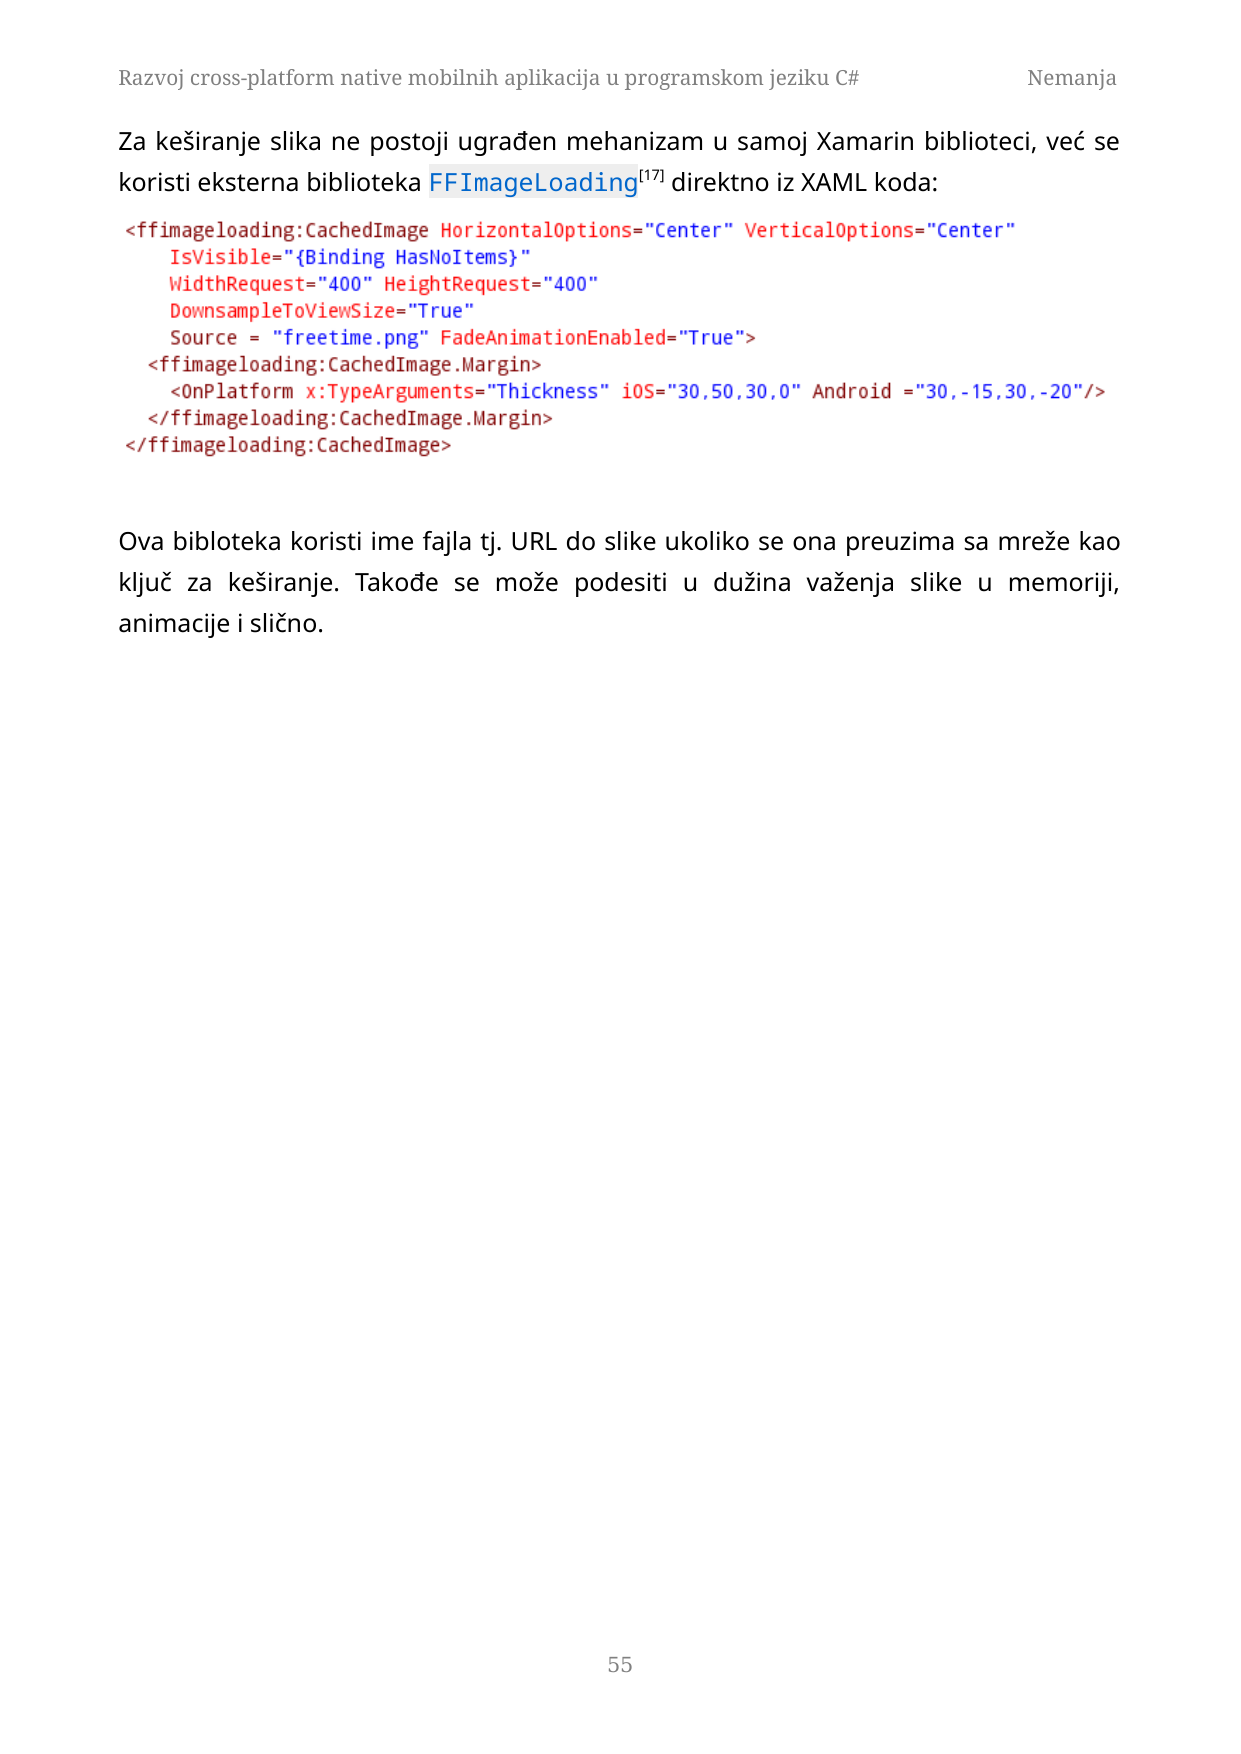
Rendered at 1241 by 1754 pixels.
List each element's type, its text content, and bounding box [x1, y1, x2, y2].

picture [118, 219, 1123, 462]
text Ova bibloteka koristi ime fajla tj. URL do slike ukoliko se ona preuzima sa mreže kao ključ za keširanje. Takođe se može podesiti u dužina važenja slike u memoriji, animacije i slično. [118, 524, 1122, 640]
text Za keširanje slika ne postoji ugrađen mehanizam u samoj Xamarin biblioteci, već se koristi eksterna biblioteka FFImageLoading[17] direktno iz XAML koda: [118, 123, 1122, 198]
